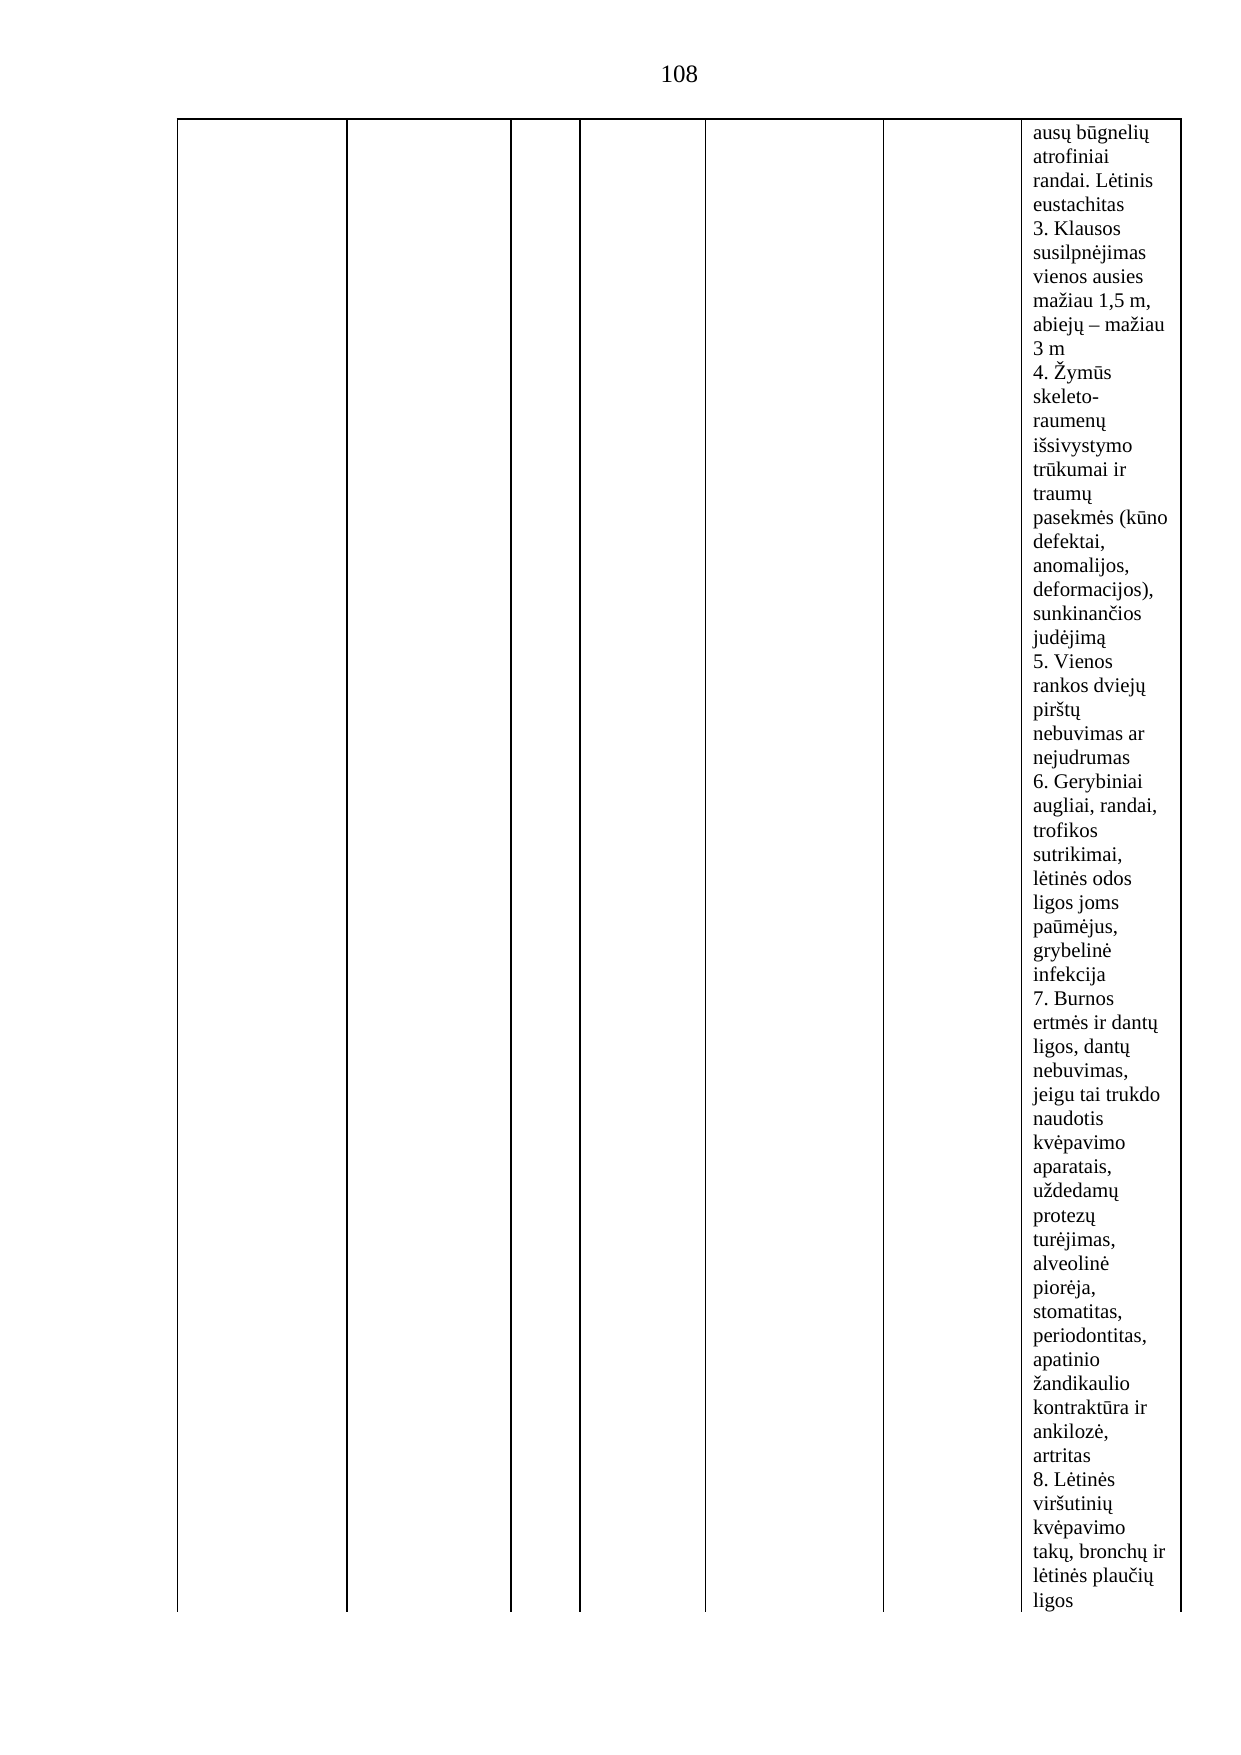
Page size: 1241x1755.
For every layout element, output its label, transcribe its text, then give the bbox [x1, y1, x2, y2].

table_cell ausų būgnelių atrofiniai randai. Lėtinis eustachitas 3. Klausos susilpnėjimas vienos ausies mažiau 1,5 m, abiejų – mažiau 3 m 4. Žymūs skeleto-raumenų išsivystymo trūkumai ir traumų pasekmės (kūno defektai, anomalijos, deformacijos), sunkinančios judėjimą 5. Vienos rankos dviejų pirštų nebuvimas ar nejudrumas 6. Gerybiniai augliai, randai, trofikos sutrikimai, lėtinės odos ligos joms paūmėjus, grybelinė infekcija 7. Burnos ertmės ir dantų ligos, dantų nebuvimas, jeigu tai trukdo naudotis kvėpavimo aparatais, uždedamų protezų turėjimas, alveolinė piorėja, stomatitas, periodontitas, apatinio žandikaulio kontraktūra ir ankilozė, artritas 8. Lėtinės viršutinių kvėpavimo takų, bronchų ir lėtinės plaučių ligos [1022, 120, 1180, 1612]
table_cell [348, 120, 510, 1612]
table_cell [706, 120, 883, 1612]
table_cell [512, 120, 579, 1612]
table_cell [178, 120, 346, 1612]
table_cell [884, 120, 1021, 1612]
table_cell [581, 120, 705, 1612]
